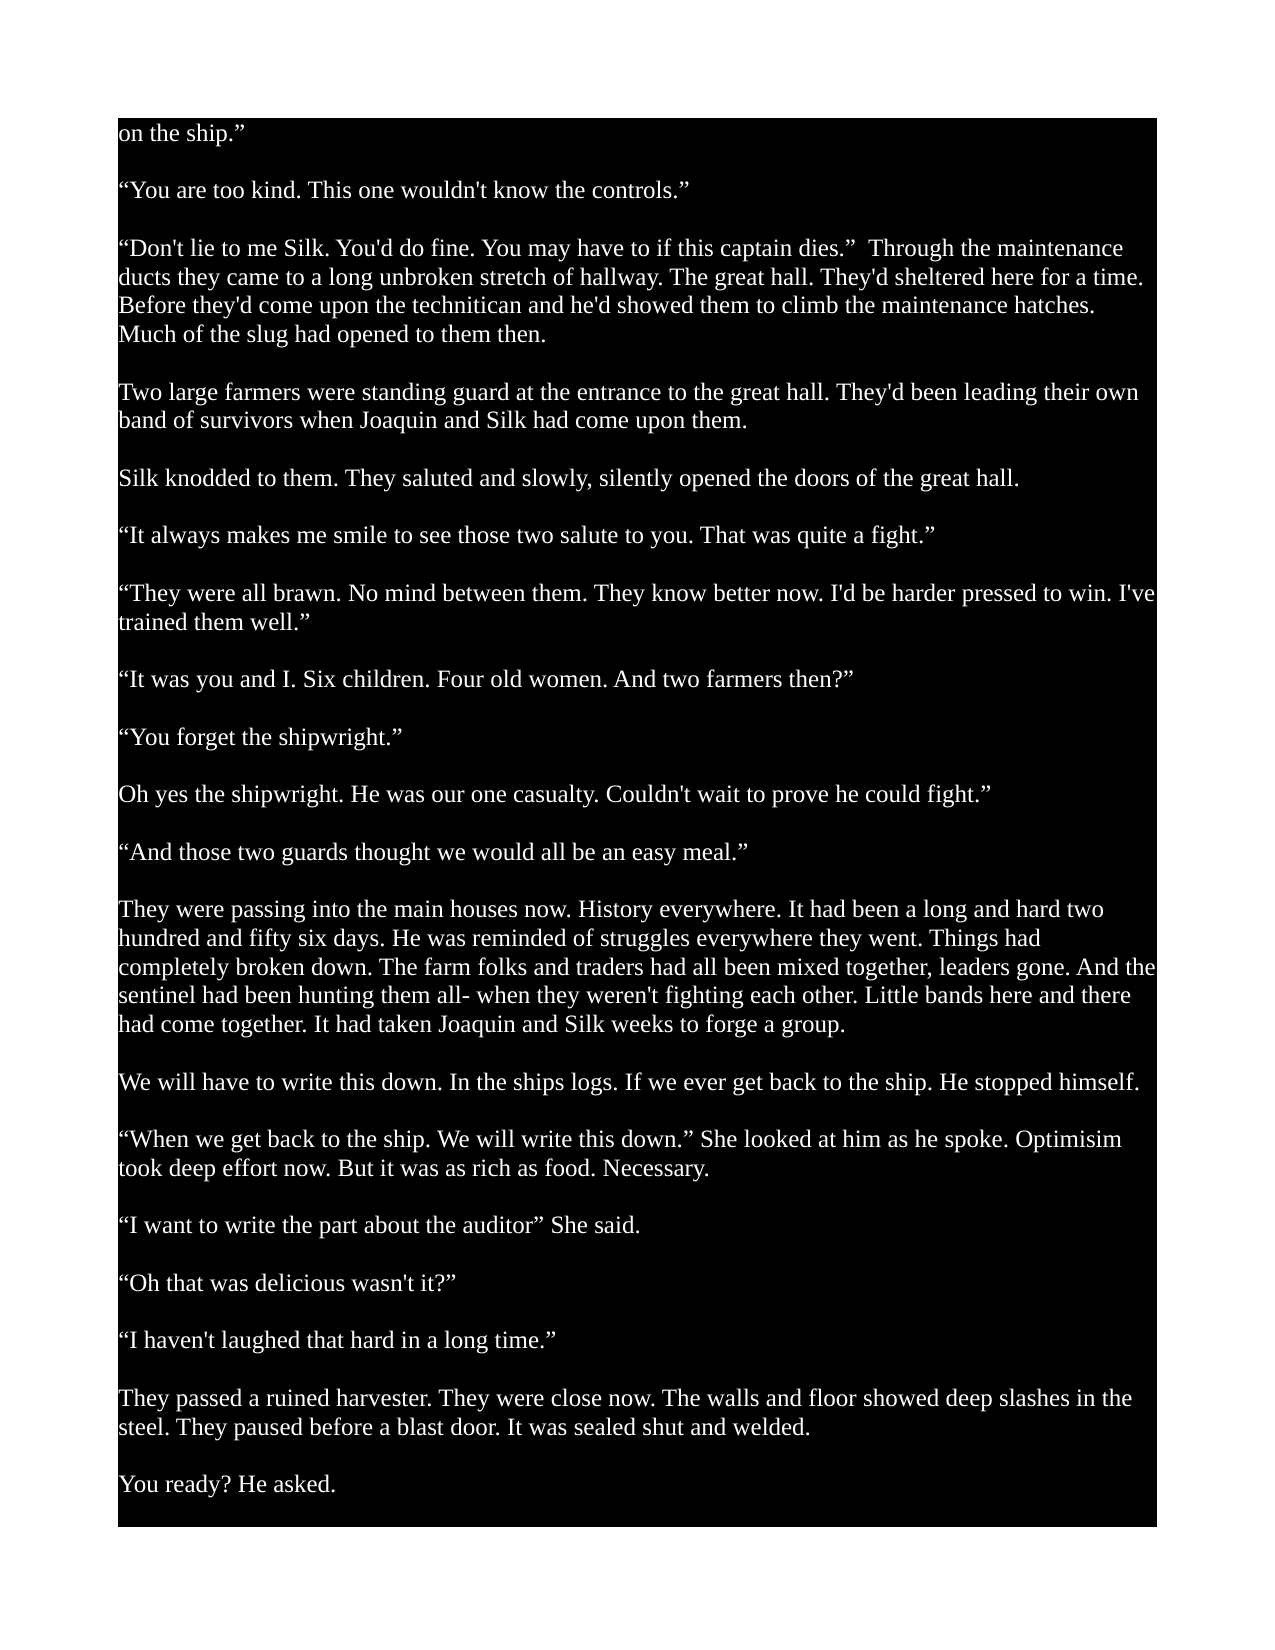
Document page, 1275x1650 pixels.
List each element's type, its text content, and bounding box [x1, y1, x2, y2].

text “I haven't laughed that hard in a long time.” [118, 1326, 1157, 1354]
text Silk knodded to them. They saluted and slowly, silently opened the doors of the great hall. [118, 463, 1157, 492]
text “They were all brawn. No mind between them. They know better now. I'd be harder pressed to win. I've trained them well.” [118, 578, 1157, 636]
text Two large farmers were standing guard at the entrance to the great hall. They'd been leading their own band of survivors when Joaquin and Silk had come upon them. [118, 377, 1157, 434]
text on the ship.” [118, 118, 1157, 147]
text “You forget the shipwright.” [118, 722, 1157, 751]
text “I want to write the part about the auditor” She said. “Oh that was delicious wasn't it?” [118, 1211, 1157, 1297]
text They passed a ruined harvester. They were close now. The walls and floor showed deep slashes in the steel. They paused before a blast door. It was sealed shut and welded. You ready? He asked. [118, 1383, 1157, 1527]
text “And those two guards thought we would all be an easy meal.” They were passing into the main houses now. History everywhere. It had been a long and hard two hundred and fifty six days. He was reminded of struggles everywhere they went. Things had completely broken down. The farm folks and traders had all been mixed together, leaders gone. And the sentinel had been hunting them all- when they weren't fighting each other. Little bands here and there had come together. It had taken Joaquin and Silk weeks to forge a group. [118, 837, 1157, 1038]
text “You are too kind. This one wouldn't know the controls.” “Don't lie to me Silk. You'd do fine. You may have to if this captain dies.” Through the maintenance ducts they came to a long unbroken stretch of hallway. The great hall. They'd sheltered here for a time. Before they'd come upon the technitican and he'd showed them to climb the maintenance hatches. Much of the slug had opened to them then. [118, 176, 1157, 348]
text “It always makes me smile to see those two salute to you. That was quite a fight.” [118, 521, 1157, 549]
text We will have to write this down. In the ships logs. If we ever get back to the ship. He stopped himself. “When we get back to the ship. We will write this down.” She looked at him as he spoke. Optimisim took deep effort now. But it was as rich as food. Necessary. [118, 1067, 1157, 1182]
text “It was you and I. Six children. Four old women. And two farmers then?” [118, 664, 1157, 693]
text Oh yes the shipwright. He was our one casualty. Couldn't wait to prove he could fight.” [118, 779, 1157, 808]
